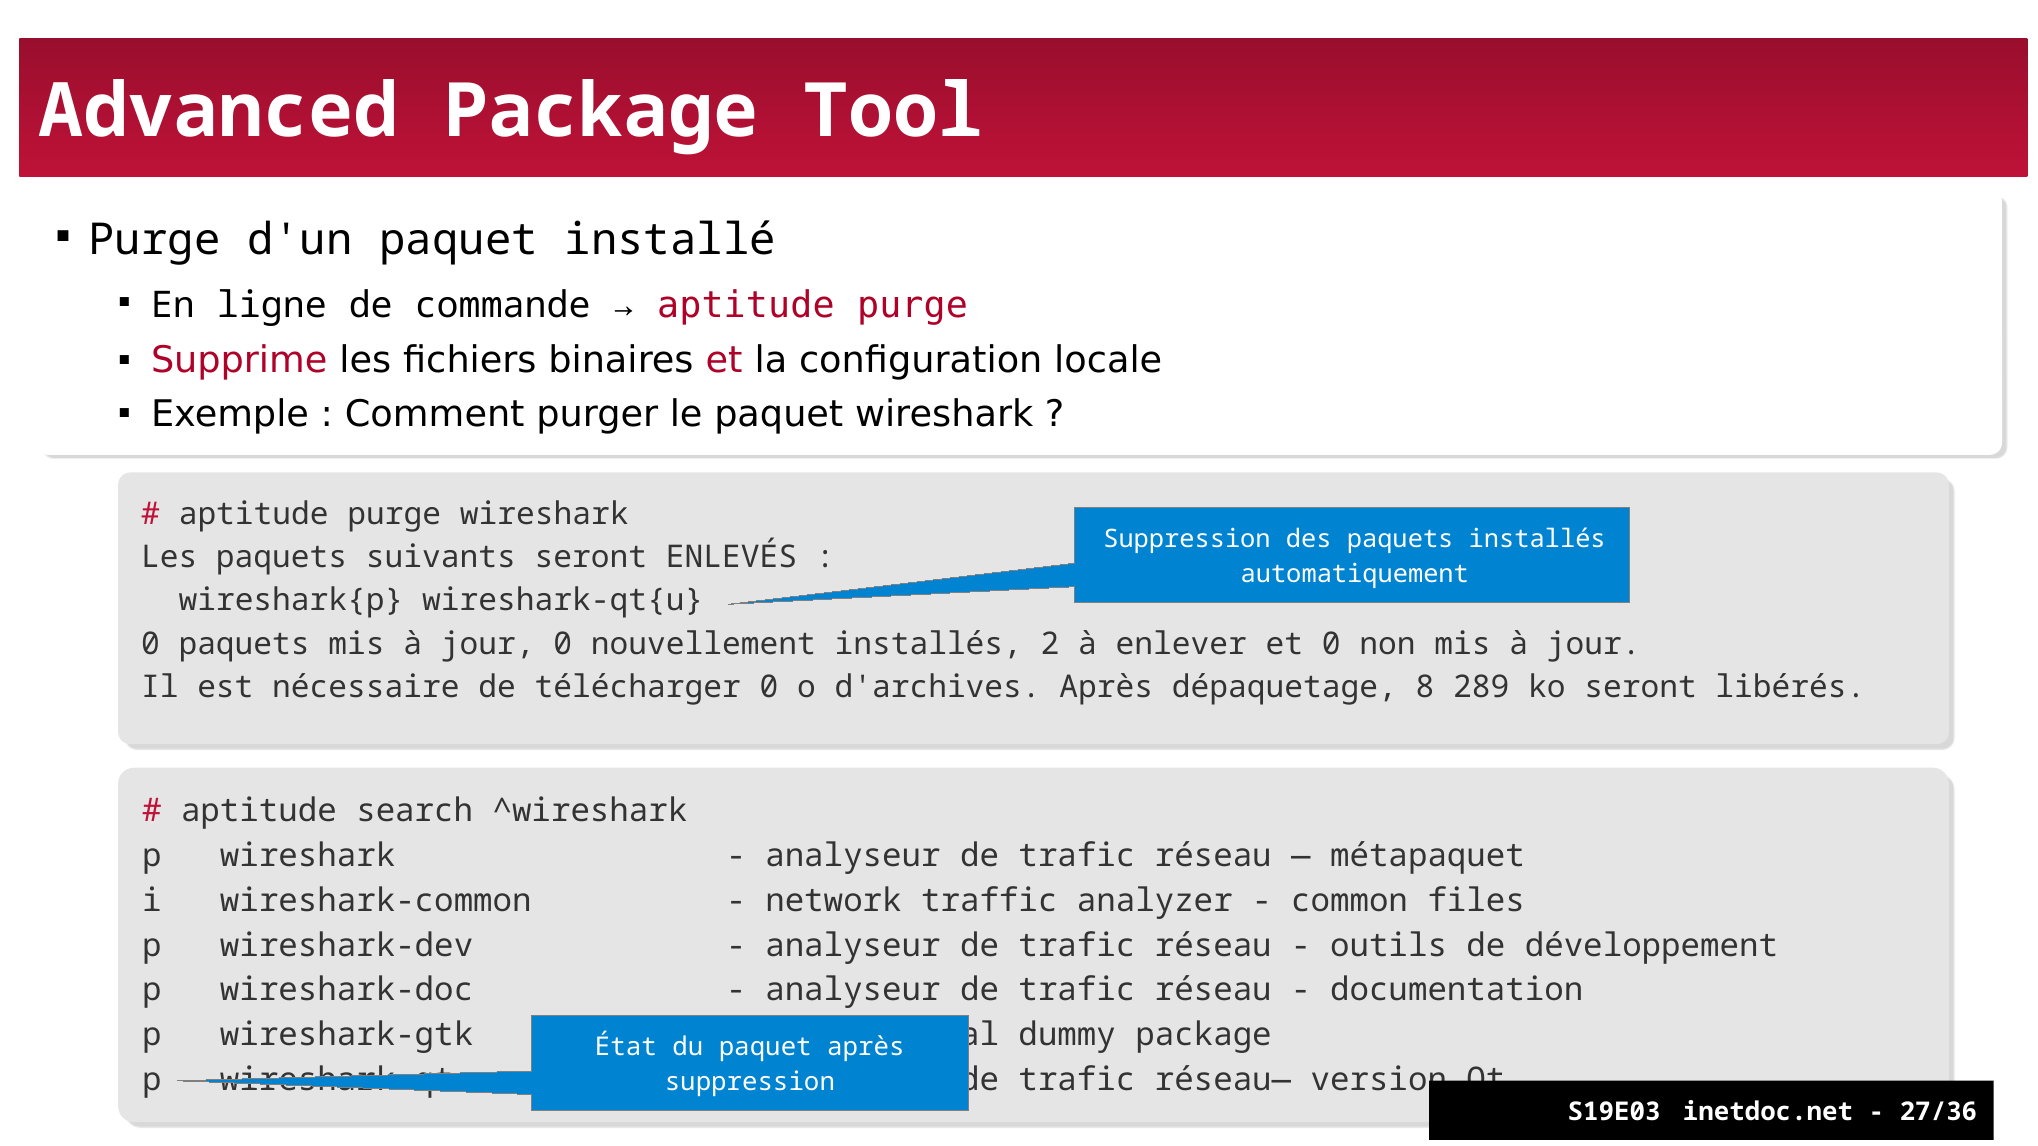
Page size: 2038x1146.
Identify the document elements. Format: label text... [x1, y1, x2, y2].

text_box Suppression des paquets installés automatiquement [728, 507, 1630, 605]
text_box Advanced Package Tool [19, 38, 2028, 177]
text_box Purge d'un paquet installé En ligne de commande → aptitude purge Supprime les fichiers binaires et la configuration locale Exemple : Comment purger le paquet wireshark ? [35, 188, 2003, 455]
text_box # aptitude search ^wireshark p wireshark - analyseur de trafic réseau — métapaquet i wireshark-common - network traffic analyzer - common files p wireshark-dev - analyseur de trafic réseau - outils de développement p wireshark-doc - analyseur de trafic réseau - documentation p wireshark-gtk - transitional dummy package p wireshark-qt - analyseur de trafic réseau— version Qt [118, 767, 1949, 1123]
text_box État du paquet après suppression [177, 1015, 969, 1111]
text_box S19E03 inetdoc.net - <numéro>/36 [1429, 1080, 1994, 1140]
text_box # aptitude purge wireshark Les paquets suivants seront ENLEVÉS : wireshark{p} wireshark-qt{u} 0 paquets mis à jour, 0 nouvellement installés, 2 à enlever et 0 non mis à jour. Il est nécessaire de télécharger 0 o d'archives. Après dépaquetage, 8 289 ko seront libérés. [118, 472, 1949, 745]
